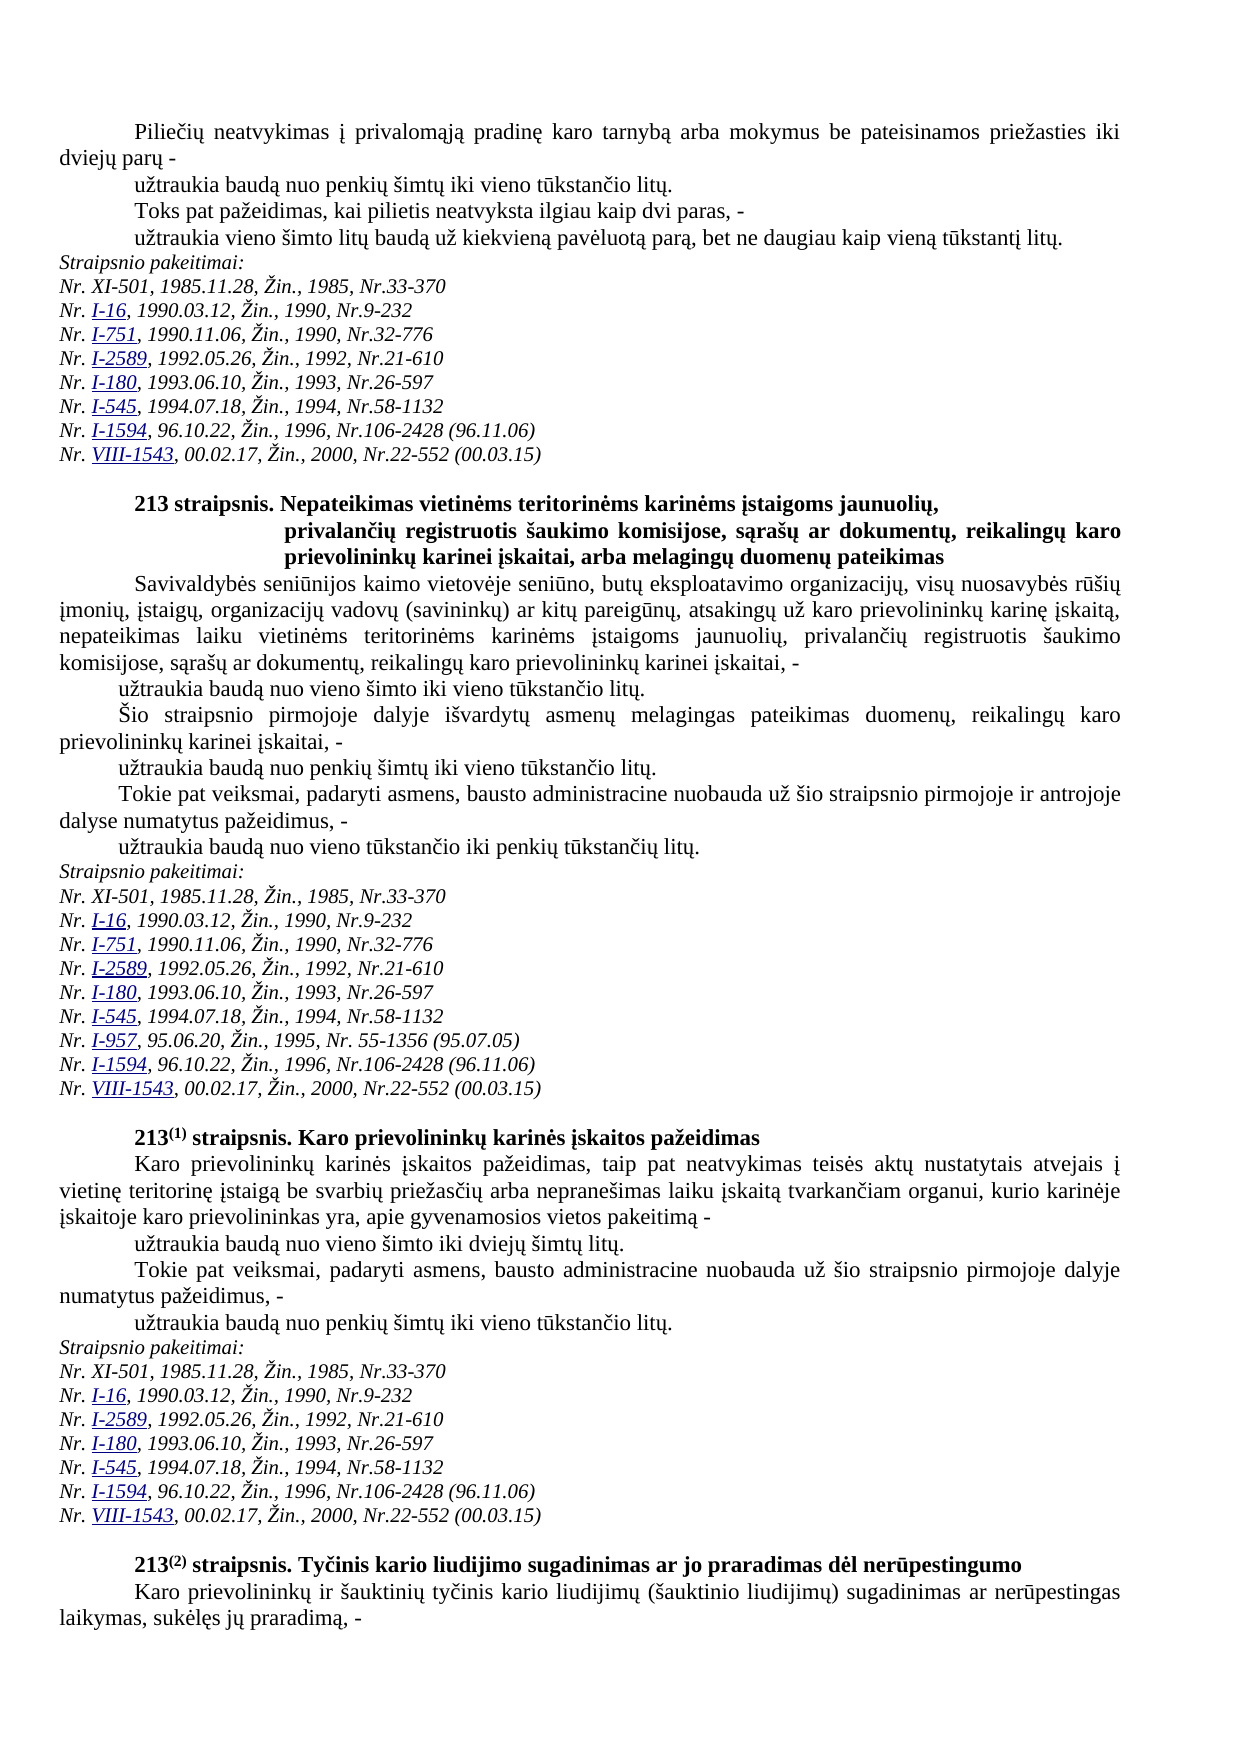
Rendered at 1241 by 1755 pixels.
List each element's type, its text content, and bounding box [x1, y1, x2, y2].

text užtraukia baudą nuo vieno tūkstančio iki penkių tūkstančių litų. [59, 833, 1122, 859]
text Savivaldybės seniūnijos kaimo vietovėje seniūno, butų eksploatavimo organizacijų, visų nuosavybės rūšių įmonių, įstaigų, organizacijų vadovų (savininkų) ar kitų pareigūnų, atsakingų už karo prievolininkų karinę įskaitą, nepateikimas laiku vietinėms teritorinėms karinėms įstaigoms jaunuolių, privalančių registruotis šaukimo komisijose, sąrašų ar dokumentų, reikalingų karo prievolininkų karinei įskaitai, - [59, 569, 1122, 675]
text Straipsnio pakeitimai: [59, 1335, 1122, 1359]
text Nr. I-751, 1990.11.06, Žin., 1990, Nr.32-776 [59, 932, 1122, 956]
text Nr. XI-501, 1985.11.28, Žin., 1985, Nr.33-370 [59, 883, 1122, 908]
text Piliečių neatvykimas į privalomąją pradinę karo tarnybą arba mokymus be pateisinamos priežasties iki dviejų parų - [59, 118, 1122, 171]
text Nr. I-16, 1990.03.12, Žin., 1990, Nr.9-232 [59, 908, 1122, 932]
text Nr. I-1594, 96.10.22, Žin., 1996, Nr.106-2428 (96.11.06) [59, 418, 1122, 442]
text užtraukia baudą nuo vieno šimto iki dviejų šimtų litų. [59, 1229, 1122, 1256]
text užtraukia baudą nuo vieno šimto iki vieno tūkstančio litų. [59, 675, 1122, 701]
text užtraukia baudą nuo penkių šimtų iki vieno tūkstančio litų. [59, 1309, 1122, 1335]
text privalančių registruotis šaukimo komisijose, sąrašų ar dokumentų, reikalingų karo prievolininkų karinei įskaitai, arba melagingų duomenų pateikimas [284, 517, 1122, 569]
text 213(2) straipsnis. Tyčinis kario liudijimo sugadinimas ar jo praradimas dėl nerūpestingumo [134, 1552, 1122, 1578]
text 213(1) straipsnis. Karo prievolininkų karinės įskaitos pažeidimas [59, 1124, 1122, 1151]
text Nr. I-1594, 96.10.22, Žin., 1996, Nr.106-2428 (96.11.06) [59, 1052, 1122, 1076]
text Nr. I-957, 95.06.20, Žin., 1995, Nr. 55-1356 (95.07.05) [59, 1028, 1122, 1052]
text Nr. I-180, 1993.06.10, Žin., 1993, Nr.26-597 [59, 980, 1122, 1004]
text Nr. I-180, 1993.06.10, Žin., 1993, Nr.26-597 [59, 1431, 1122, 1455]
text Karo prievolininkų ir šauktinių tyčinis kario liudijimų (šauktinio liudijimų) sugadinimas ar nerūpestingas laikymas, sukėlęs jų praradimą, - [59, 1578, 1122, 1631]
text Nr. I-2589, 1992.05.26, Žin., 1992, Nr.21-610 [59, 346, 1122, 370]
text Nr. I-751, 1990.11.06, Žin., 1990, Nr.32-776 [59, 322, 1122, 346]
text Straipsnio pakeitimai: [59, 859, 1122, 883]
text užtraukia baudą nuo penkių šimtų iki vieno tūkstančio litų. [59, 754, 1122, 780]
text Nr. VIII-1543, 00.02.17, Žin., 2000, Nr.22-552 (00.03.15) [59, 1503, 1122, 1527]
text 213 straipsnis. Nepateikimas vietinėms teritorinėms karinėms įstaigoms jaunuolių, [59, 491, 1122, 517]
text Toks pat pažeidimas, kai pilietis neatvyksta ilgiau kaip dvi paras, - [59, 197, 1122, 223]
text Nr. I-545, 1994.07.18, Žin., 1994, Nr.58-1132 [59, 394, 1122, 418]
text Nr. VIII-1543, 00.02.17, Žin., 2000, Nr.22-552 (00.03.15) [59, 442, 1122, 466]
text Nr. I-1594, 96.10.22, Žin., 1996, Nr.106-2428 (96.11.06) [59, 1479, 1122, 1503]
text Tokie pat veiksmai, padaryti asmens, bausto administracine nuobauda už šio straipsnio pirmojoje dalyje numatytus pažeidimus, - [59, 1256, 1122, 1309]
text Nr. I-545, 1994.07.18, Žin., 1994, Nr.58-1132 [59, 1004, 1122, 1028]
text užtraukia baudą nuo penkių šimtų iki vieno tūkstančio litų. [59, 171, 1122, 197]
text Nr. XI-501, 1985.11.28, Žin., 1985, Nr.33-370 [59, 1359, 1122, 1383]
text užtraukia vieno šimto litų baudą už kiekvieną pavėluotą parą, bet ne daugiau kaip vieną tūkstantį litų. [59, 223, 1122, 250]
text Nr. I-2589, 1992.05.26, Žin., 1992, Nr.21-610 [59, 956, 1122, 980]
text Nr. I-180, 1993.06.10, Žin., 1993, Nr.26-597 [59, 370, 1122, 394]
text Nr. I-16, 1990.03.12, Žin., 1990, Nr.9-232 [59, 1383, 1122, 1407]
text Nr. I-16, 1990.03.12, Žin., 1990, Nr.9-232 [59, 298, 1122, 322]
text Straipsnio pakeitimai: [59, 250, 1122, 274]
text Nr. XI-501, 1985.11.28, Žin., 1985, Nr.33-370 [59, 274, 1122, 298]
text Šio straipsnio pirmojoje dalyje išvardytų asmenų melagingas pateikimas duomenų, reikalingų karo prievolininkų karinei įskaitai, - [59, 701, 1122, 754]
text Nr. I-2589, 1992.05.26, Žin., 1992, Nr.21-610 [59, 1407, 1122, 1431]
text Nr. I-545, 1994.07.18, Žin., 1994, Nr.58-1132 [59, 1455, 1122, 1479]
text Nr. VIII-1543, 00.02.17, Žin., 2000, Nr.22-552 (00.03.15) [59, 1076, 1122, 1100]
text Karo prievolininkų karinės įskaitos pažeidimas, taip pat neatvykimas teisės aktų nustatytais atvejais į vietinę teritorinę įstaigą be svarbių priežasčių arba nepranešimas laiku įskaitą tvarkančiam organui, kurio karinėje įskaitoje karo prievolininkas yra, apie gyvenamosios vietos pakeitimą - [59, 1151, 1122, 1229]
text Tokie pat veiksmai, padaryti asmens, bausto administracine nuobauda už šio straipsnio pirmojoje ir antrojoje dalyse numatytus pažeidimus, - [59, 780, 1122, 833]
